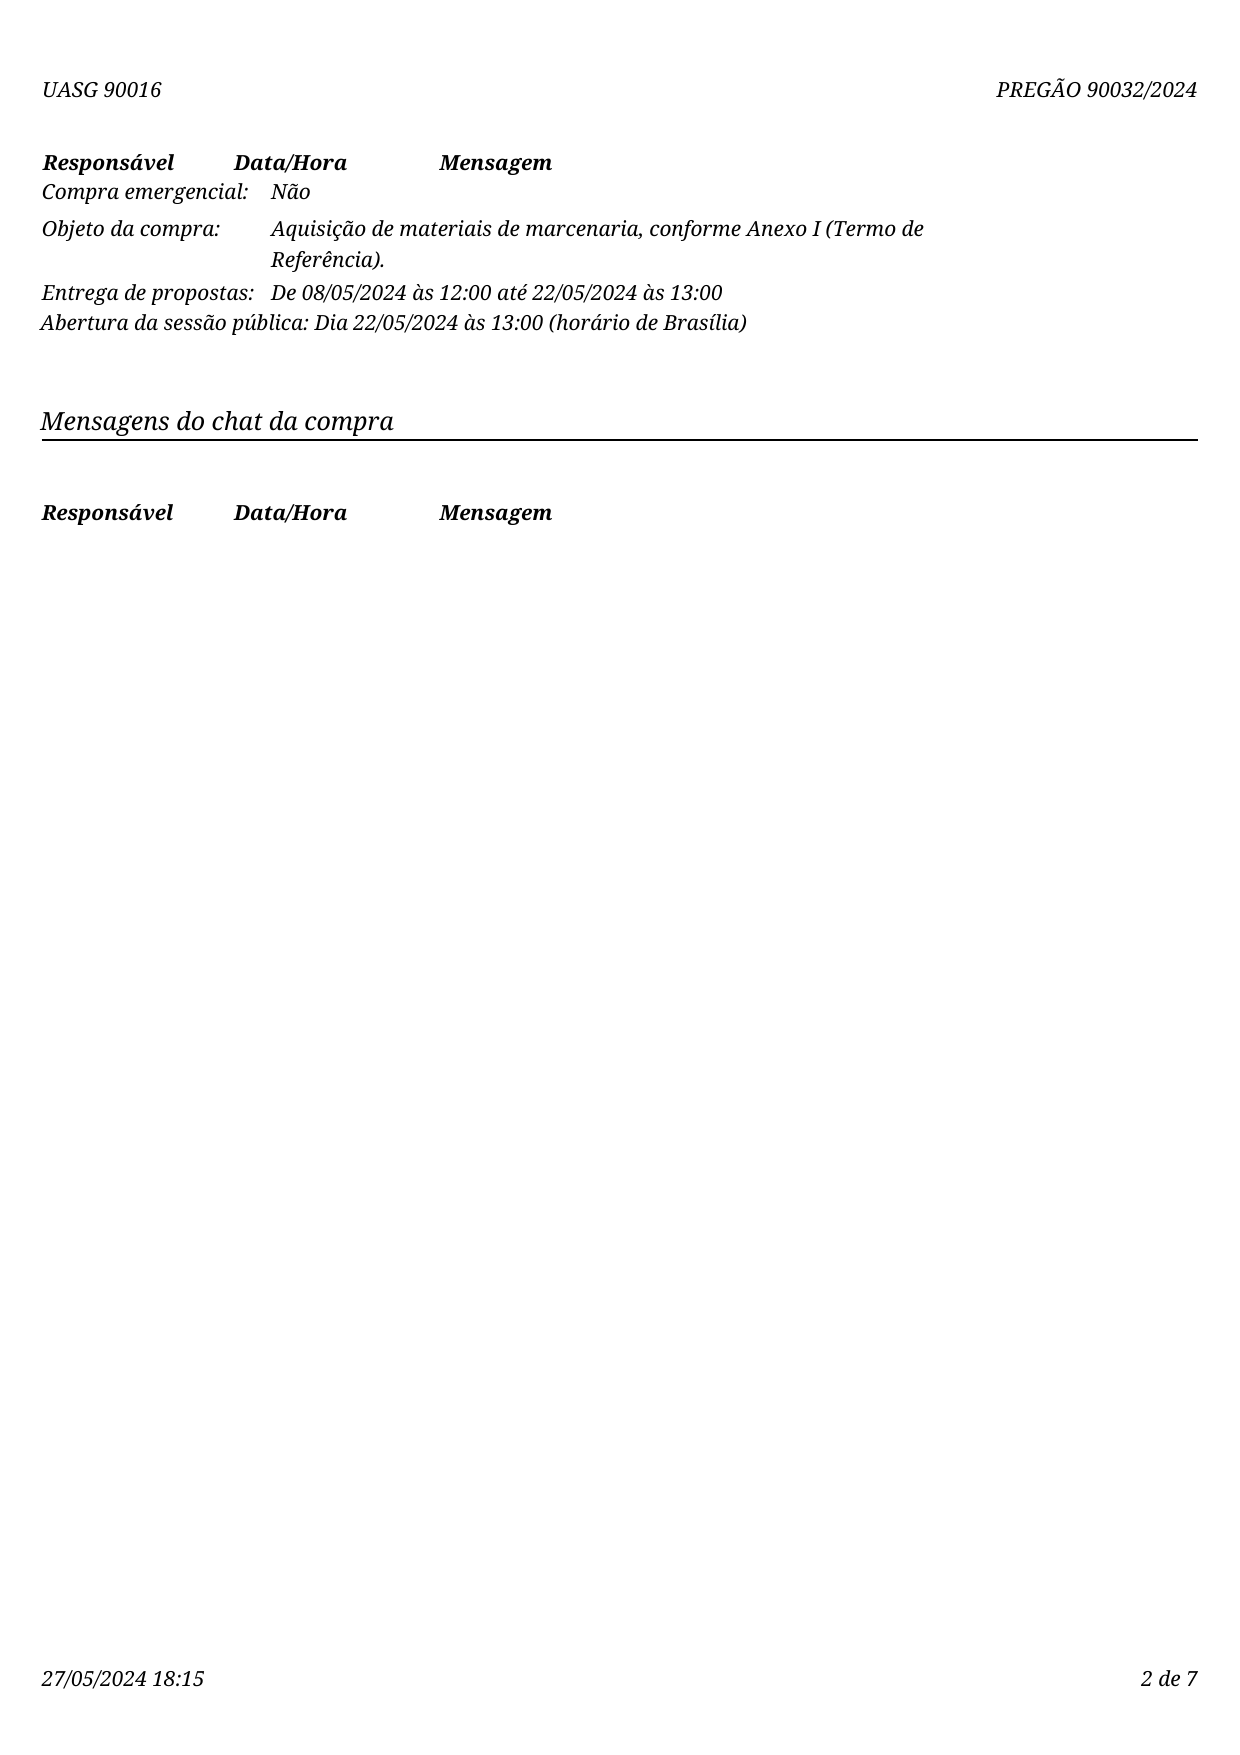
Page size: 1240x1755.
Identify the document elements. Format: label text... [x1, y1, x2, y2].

table_cell Compra emergencial: [42, 177, 271, 214]
text Responsável Data/Hora Mensagem [42, 498, 1200, 527]
table_cell Objeto da compra: [42, 214, 271, 275]
table_cell De 08/05/2024 às 12:00 até 22/05/2024 às 13:00 [271, 275, 984, 308]
table_cell Não [271, 177, 984, 214]
table_cell Entrega de propostas: [42, 275, 271, 308]
table_cell Aquisição de materiais de marcenaria, conforme Anexo I (Termo de Referência). [271, 214, 984, 275]
text Mensagens do chat da compra [40, 403, 1200, 438]
text Abertura da sessão pública: Dia 22/05/2024 às 13:00 (horário de Brasília) [40, 308, 1200, 337]
